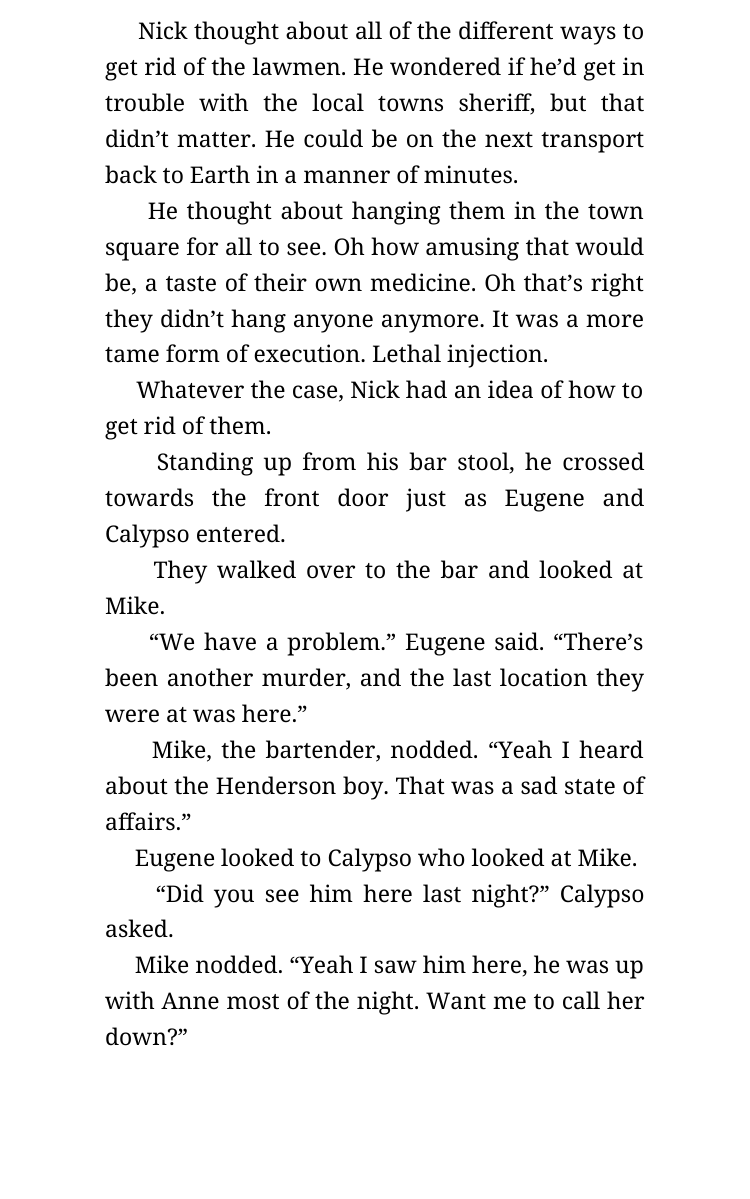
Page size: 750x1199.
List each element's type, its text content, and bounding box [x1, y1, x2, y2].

text Nick thought about all of the different ways to get rid of the lawmen. He wondered if he’d get in trouble with the local towns sheriff, but that didn’t matter. He could be on the next transport back to Earth in a manner of minutes. [105, 15, 645, 190]
text Whatever the case, Nick had an idea of how to get rid of them. [105, 374, 645, 442]
text Mike nodded. “Yeah I saw him here, he was up with Anne most of the night. Want me to call her down?” [105, 949, 645, 1052]
text Standing up from his bar stool, he crossed towards the front door just as Eugene and Calypso entered. [105, 446, 645, 549]
text Eugene looked to Calypso who looked at Mike. [105, 842, 645, 873]
text “We have a problem.” Eugene said. “There’s been another murder, and the last location they were at was here.” [105, 626, 645, 729]
text He thought about hanging them in the town square for all to see. Oh how amusing that would be, a taste of their own medicine. Oh that’s right they didn’t hang anyone anymore. It was a more tame form of execution. Lethal injection. [105, 195, 645, 370]
text Mike, the bartender, nodded. “Yeah I heard about the Henderson boy. That was a sad state of affairs.” [105, 734, 645, 837]
text They walked over to the bar and looked at Mike. [105, 554, 645, 621]
text “Did you see him here last night?” Calypso asked. [105, 877, 645, 945]
